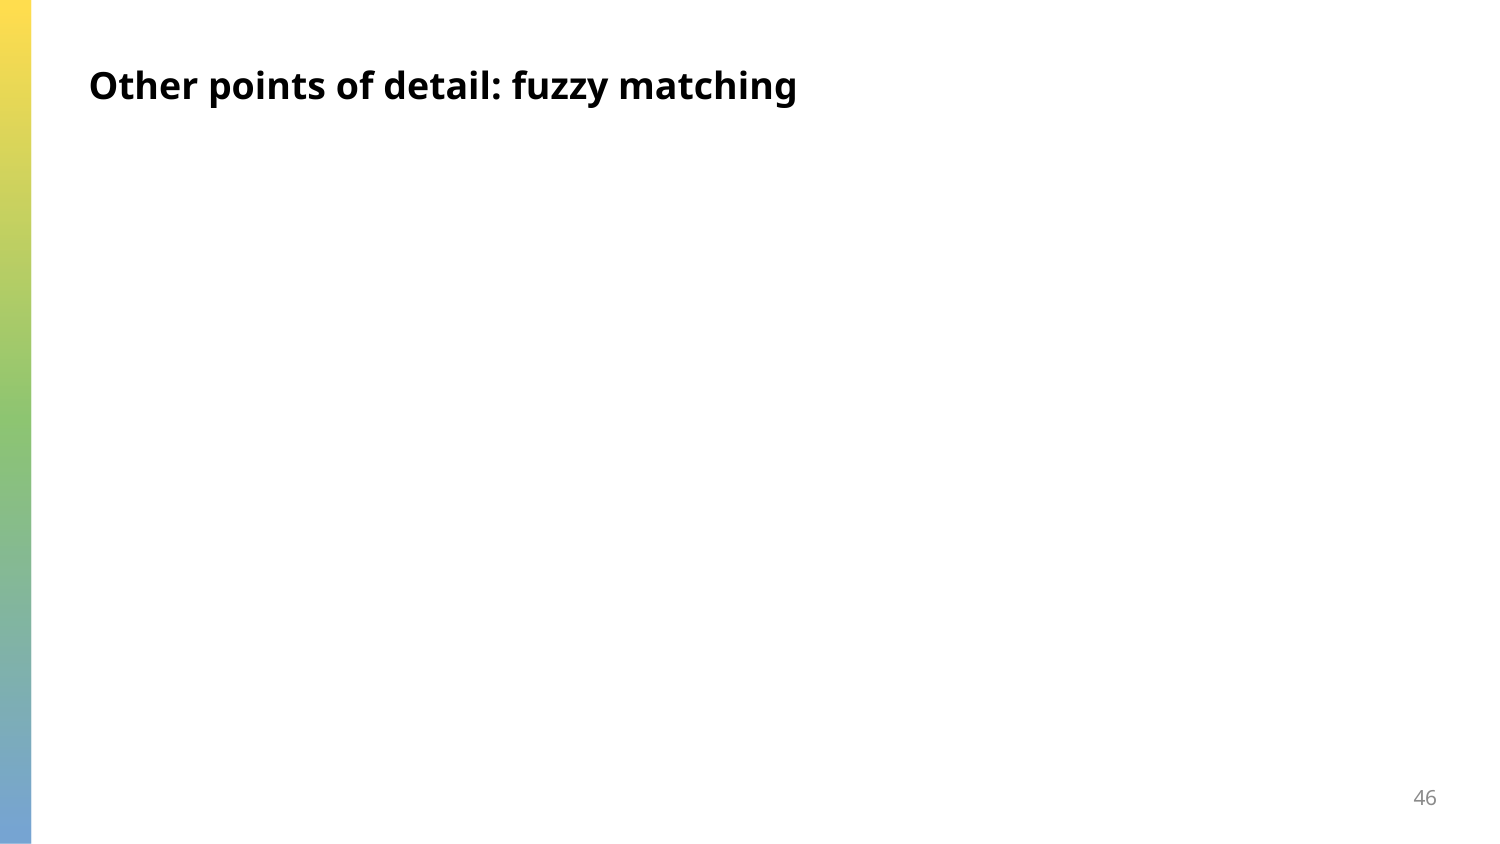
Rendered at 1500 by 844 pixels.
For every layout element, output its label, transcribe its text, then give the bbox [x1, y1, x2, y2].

picture [0, 0, 1500, 844]
list Other points of detail: fuzzy matching [88, 61, 1442, 157]
